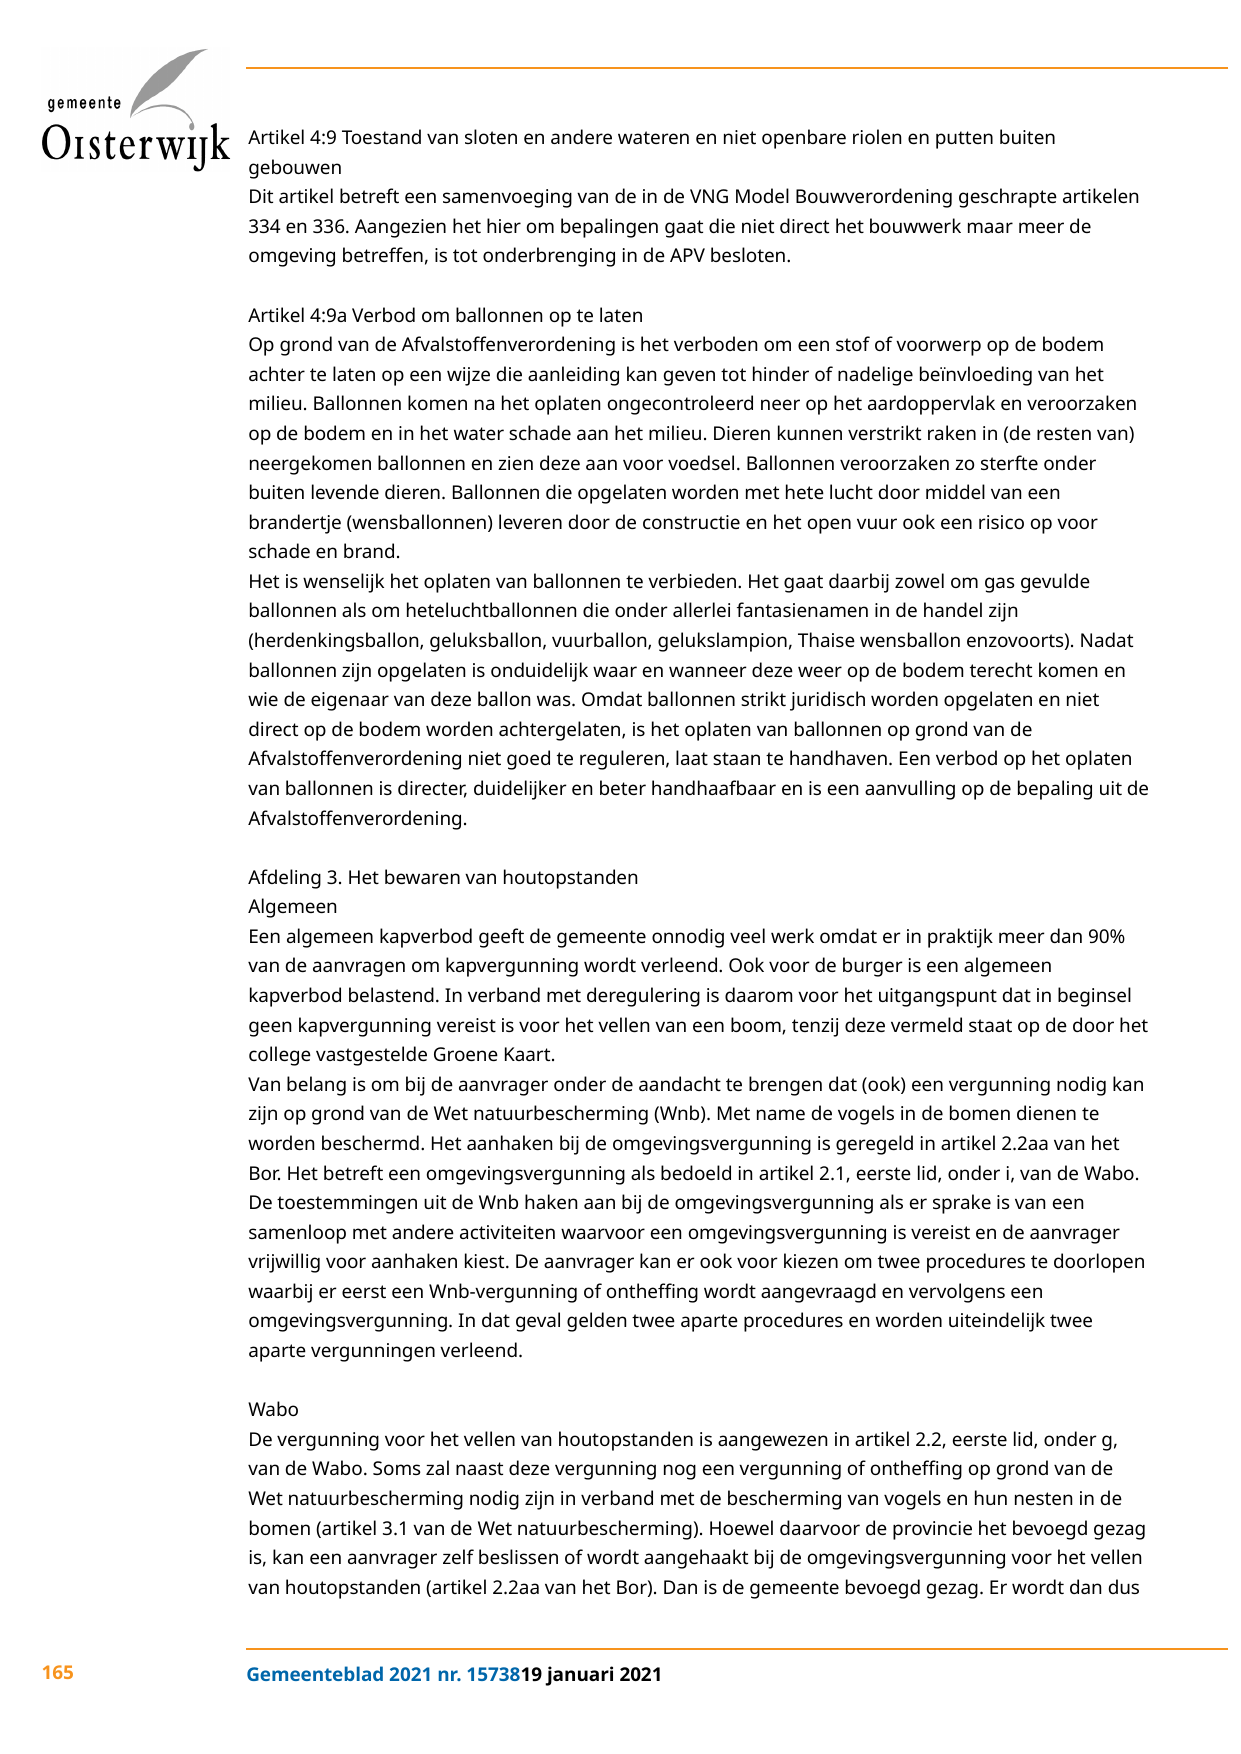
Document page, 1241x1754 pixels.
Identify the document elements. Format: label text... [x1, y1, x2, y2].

text Wabo [248, 1396, 1152, 1422]
text Van belang is om bij de aanvrager onder de aandacht te brengen dat (ook) een vergunning nodig kan zijn op grond van de Wet natuurbescherming (Wnb). Met name de vogels in de bomen dienen te worden beschermd. Het aanhaken bij de omgevingsvergunning is geregeld in artikel 2.2aa van het Bor. Het betreft een omgevingsvergunning als bedoeld in artikel 2.1, eerste lid, onder i, van de Wabo. De toestemmingen uit de Wnb haken aan bij de omgevingsvergunning als er sprake is van een samenloop met andere activiteiten waarvoor een omgevingsvergunning is vereist en de aanvrager vrijwillig voor aanhaken kiest. De aanvrager kan er ook voor kiezen om twee procedures te doorlopen waarbij er eerst een Wnb-vergunning of ontheffing wordt aangevraagd en vervolgens een omgevingsvergunning. In dat geval gelden twee aparte procedures en worden uiteindelijk twee aparte vergunningen verleend. [248, 1071, 1152, 1363]
text Dit artikel betreft een samenvoeging van de in de VNG Model Bouwverordening geschrapte artikelen 334 en 336. Aangezien het hier om bepalingen gaat die niet direct het bouwwerk maar meer de omgeving betreffen, is tot onderbrenging in de APV besloten. [248, 183, 1152, 268]
text Het is wenselijk het oplaten van ballonnen te verbieden. Het gaat daarbij zowel om gas gevulde ballonnen als om heteluchtballonnen die onder allerlei fantasienamen in de handel zijn (herdenkingsballon, geluksballon, vuurballon, gelukslampion, Thaise wensballon enzovoorts). Nadat ballonnen zijn opgelaten is onduidelijk waar en wanneer deze weer op de bodem terecht komen en wie de eigenaar van deze ballon was. Omdat ballonnen strikt juridisch worden opgelaten en niet direct op de bodem worden achtergelaten, is het oplaten van ballonnen op grond van de Afvalstoffenverordening niet goed te reguleren, laat staan te handhaven. Een verbod op het oplaten van ballonnen is directer, duidelijker en beter handhaafbaar en is een aanvulling op de bepaling uit de Afvalstoffenverordening. [248, 568, 1152, 831]
text Afdeling 3. Het bewaren van houtopstanden [248, 864, 1152, 890]
text Op grond van de Afvalstoffenverordening is het verboden om een stof of voorwerp op de bodem achter te laten op een wijze die aanleiding kan geven tot hinder of nadelige beïnvloeding van het milieu. Ballonnen komen na het oplaten ongecontroleerd neer op het aardoppervlak en veroorzaken op de bodem en in het water schade aan het milieu. Dieren kunnen verstrikt raken in (de resten van) neergekomen ballonnen en zien deze aan voor voedsel. Ballonnen veroorzaken zo sterfte onder buiten levende dieren. Ballonnen die opgelaten worden met hete lucht door middel van een brandertje (wensballonnen) leveren door de constructie en het open vuur ook een risico op voor schade en brand. [248, 331, 1152, 564]
picture [41, 47, 231, 172]
text Artikel 4:9a Verbod om ballonnen op te laten [248, 302, 1152, 328]
text De vergunning voor het vellen van houtopstanden is aangewezen in artikel 2.2, eerste lid, onder g, van de Wabo. Soms zal naast deze vergunning nog een vergunning of ontheffing op grond van de Wet natuurbescherming nodig zijn in verband met de bescherming van vogels en hun nesten in de bomen (artikel 3.1 van de Wet natuurbescherming). Hoewel daarvoor de provincie het bevoegd gezag is, kan een aanvrager zelf beslissen of wordt aangehaakt bij de omgevingsvergunning voor het vellen van houtopstanden (artikel 2.2aa van het Bor). Dan is de gemeente bevoegd gezag. Er wordt dan dus [248, 1426, 1152, 1600]
text Algemeen [248, 893, 1152, 919]
text Artikel 4:9 Toestand van sloten en andere wateren en niet openbare riolen en putten buiten gebouwen [248, 124, 1152, 180]
text Een algemeen kapverbod geeft de gemeente onnodig veel werk omdat er in praktijk meer dan 90% van de aanvragen om kapvergunning wordt verleend. Ook voor de burger is een algemeen kapverbod belastend. In verband met deregulering is daarom voor het uitgangspunt dat in beginsel geen kapvergunning vereist is voor het vellen van een boom, tenzij deze vermeld staat op de door het college vastgestelde Groene Kaart. [248, 923, 1152, 1067]
